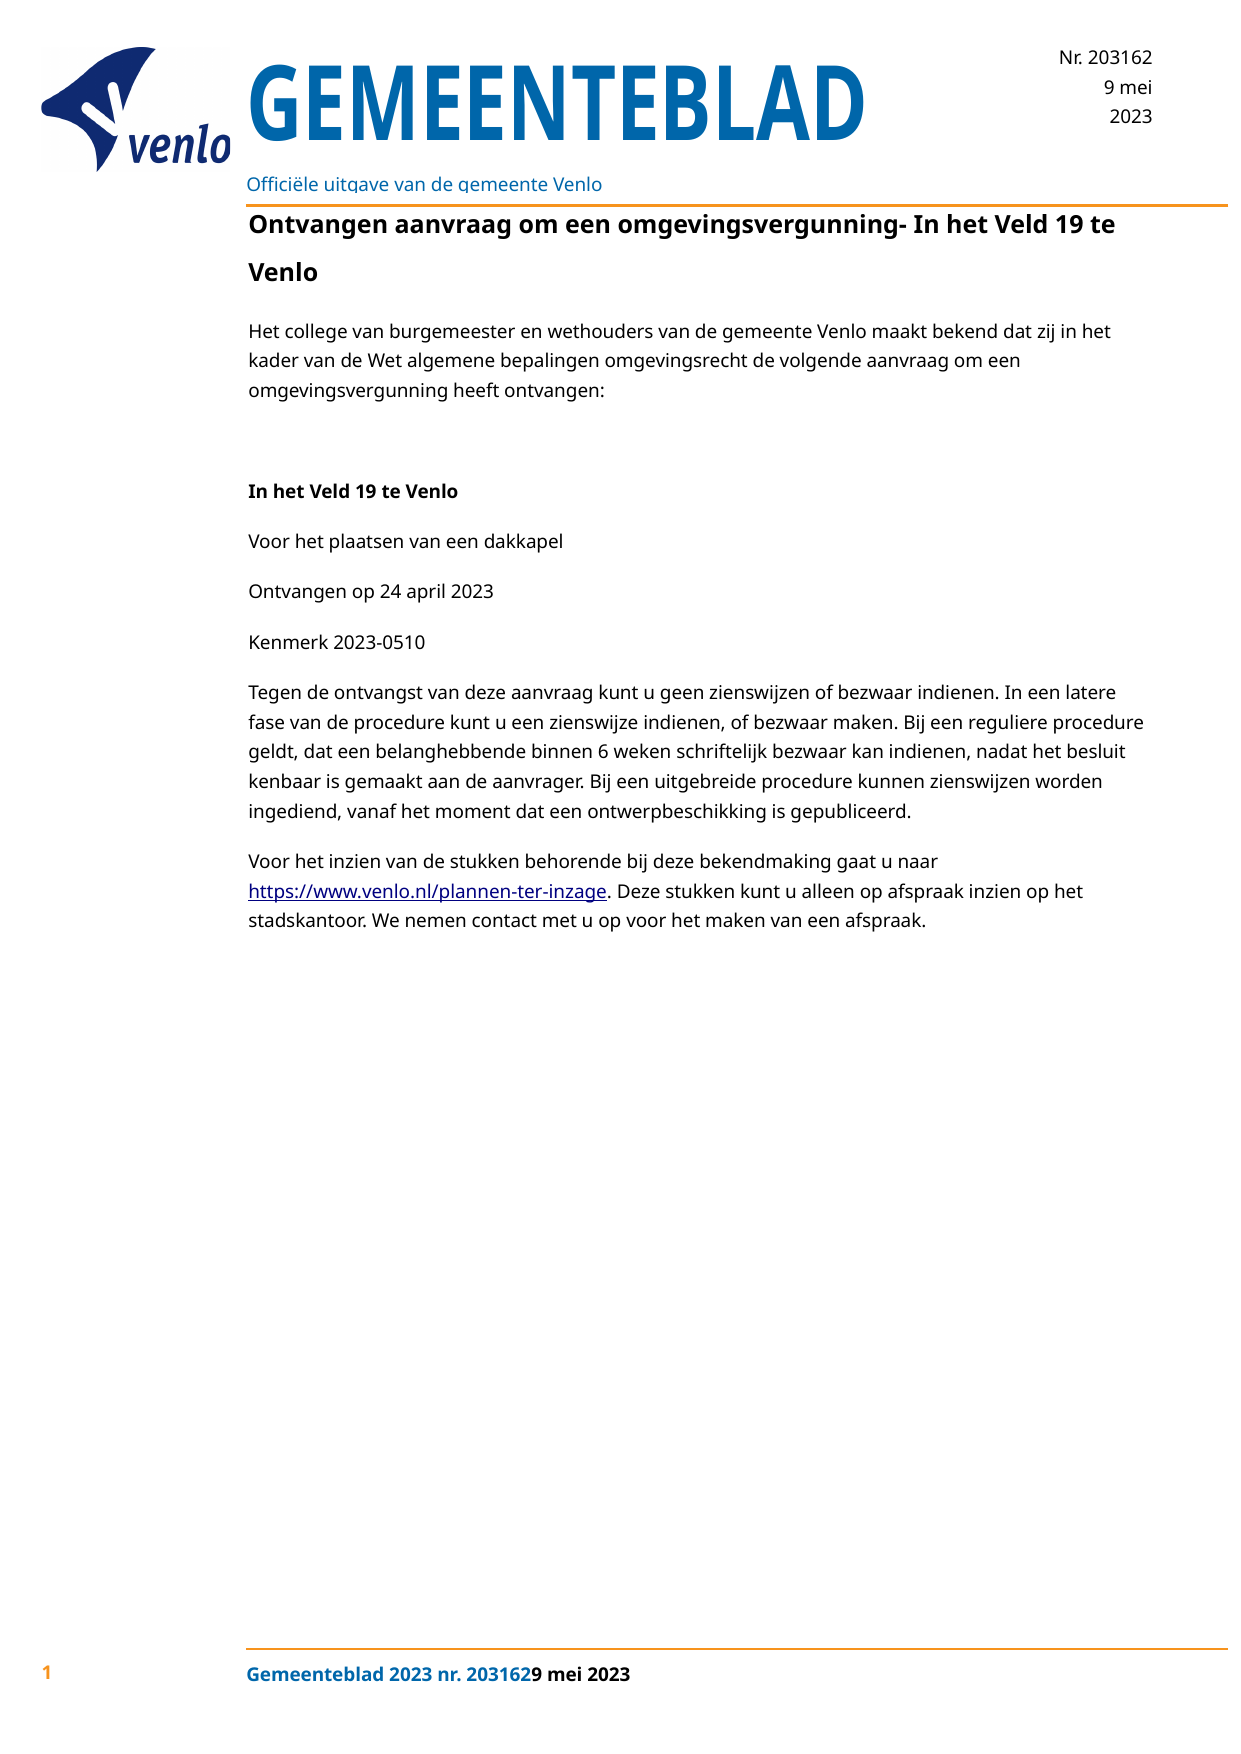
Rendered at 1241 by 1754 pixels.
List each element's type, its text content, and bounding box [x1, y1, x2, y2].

text In het Veld 19 te Venlo [248, 478, 1152, 504]
picture [41, 47, 231, 172]
text Ontvangen aanvraag om een omgevingsvergunning- In het Veld 19 te Venlo [248, 207, 1152, 288]
text Tegen de ontvangst van deze aanvraag kunt u geen zienswijzen of bezwaar indienen. In een latere fase van de procedure kunt u een zienswijze indienen, of bezwaar maken. Bij een reguliere procedure geldt, dat een belanghebbende binnen 6 weken schriftelijk bezwaar kan indienen, nadat het besluit kenbaar is gemaakt aan de aanvrager. Bij een uitgebreide procedure kunnen zienswijzen worden ingediend, vanaf het moment dat een ontwerpbeschikking is gepubliceerd. [248, 679, 1152, 824]
text Ontvangen op 24 april 2023 [248, 579, 1152, 604]
text Voor het inzien van de stukken behorende bij deze bekendmaking gaat u naar https://www.venlo.nl/plannen-ter-inzage. Deze stukken kunt u alleen op afspraak inzien op het stadskantoor. We nemen contact met u op voor het maken van een afspraak. [248, 848, 1152, 933]
text Kenmerk 2023-0510 [248, 629, 1152, 655]
text Het college van burgemeester en wethouders van de gemeente Venlo maakt bekend dat zij in het kader van de Wet algemene bepalingen omgevingsrecht de volgende aanvraag om een omgevingsvergunning heeft ontvangen: [248, 318, 1152, 403]
text Voor het plaatsen van een dakkapel [248, 528, 1152, 554]
